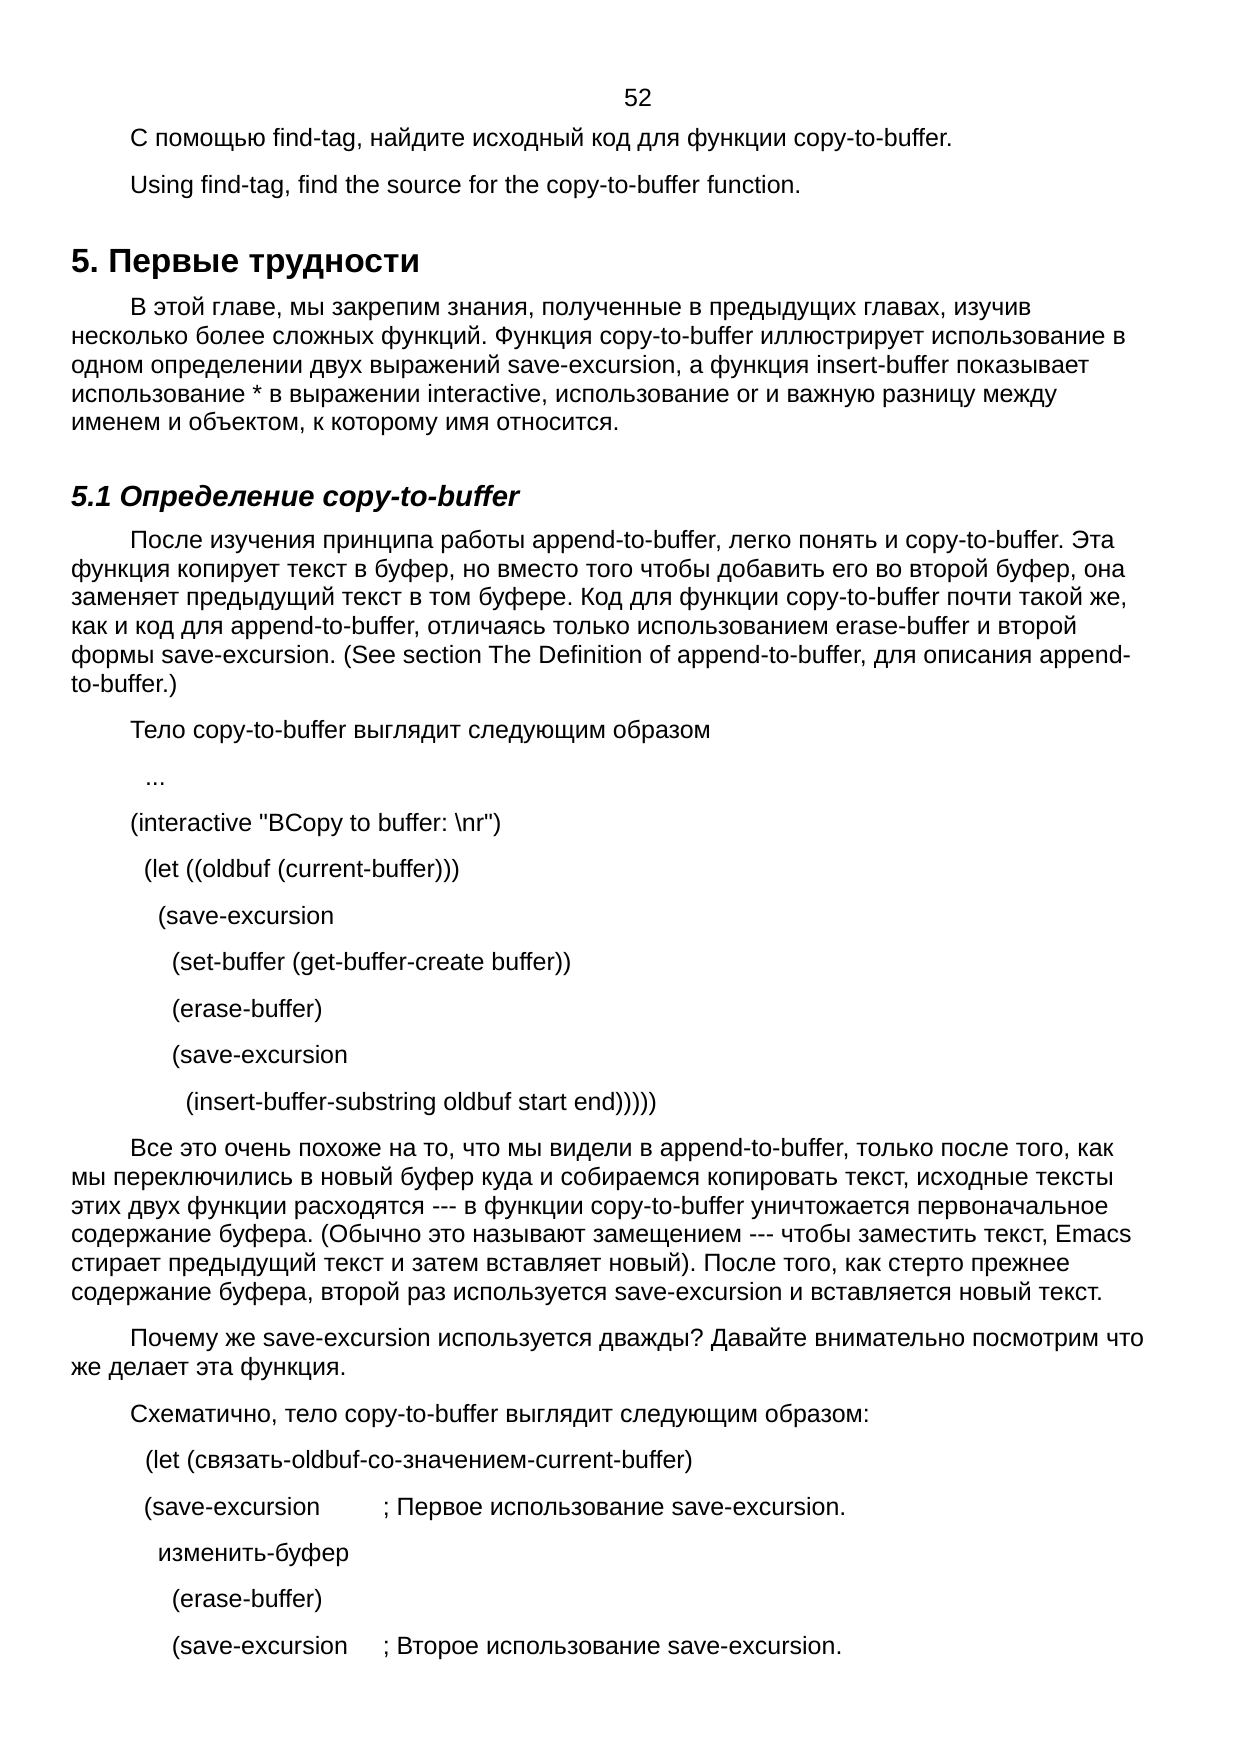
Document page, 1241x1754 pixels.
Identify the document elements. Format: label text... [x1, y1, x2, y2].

text В этой главе, мы закрепим знания, полученные в предыдущих главах, изучив несколько более сложных функций. Функция copy-to-buffer иллюстрирует использование в одном определении двух выражений save-excursion, а функция insert-buffer показывает использование * в выражении interactive, использование or и важную разницу между именем и объектом, к которому имя относится. [71, 292, 1146, 436]
text (set-buffer (get-buffer-create buffer)) [71, 947, 1146, 976]
text Схематично, тело copy-to-buffer выглядит следующим образом: [71, 1398, 1146, 1427]
text (let ((oldbuf (current-buffer))) [71, 854, 1146, 883]
text (erase-buffer) [71, 1584, 1146, 1613]
text (save-excursion [71, 1040, 1146, 1069]
text (save-excursion [71, 901, 1146, 929]
text Почему же save-excursion используется дважды? Давайте внимательно посмотрим что же делает эта функция. [71, 1323, 1146, 1381]
text (let (связать-oldbuf-со-значением-current-buffer) [71, 1445, 1146, 1474]
subtitle 5.1 Определение copy-to-buffer [71, 479, 1146, 512]
text Using find-tag, find the source for the copy-to-buffer function. [71, 170, 1146, 198]
text Тело copy-to-buffer выглядит следующим образом [71, 715, 1146, 744]
text После изучения принципа работы append-to-buffer, легко понять и copy-to-buffer. Эта функция копирует текст в буфер, но вместо того чтобы добавить его во второй буфер, она заменяет предыдущий текст в том буфере. Код для функции copy-to-buffer почти такой же, как и код для append-to-buffer, отличаясь только использованием erase-buffer и второй формы save-excursion. (See section The Definition of append-to-buffer, для описания append-to-buffer.) [71, 525, 1146, 697]
text (erase-buffer) [71, 994, 1146, 1022]
subtitle 5. Первые трудности [71, 241, 1146, 280]
text (save-excursion ; Второе использование save-excursion. [71, 1631, 1146, 1659]
text Все это очень похоже на то, что мы видели в append-to-buffer, только после того, как мы переключились в новый буфер куда и собираемся копировать текст, исходные тексты этих двух функции расходятся --- в функции copy-to-buffer уничтожается первоначальное содержание буфера. (Обычно это называют замещением --- чтобы заместить текст, Emacs стирает предыдущий текст и затем вставляет новый). После того, как стерто прежнее содержание буфера, второй раз используется save-excursion и вставляется новый текст. [71, 1133, 1146, 1306]
text (save-excursion ; Первое использование save-excursion. [71, 1491, 1146, 1520]
text С помощью find-tag, найдите исходный код для функции copy-to-buffer. [71, 123, 1146, 152]
text (interactive "BCopy to buffer: \nr") [71, 808, 1146, 837]
text изменить-буфер [71, 1538, 1146, 1567]
text ... [71, 761, 1146, 790]
text (insert-buffer-substring oldbuf start end))))) [71, 1087, 1146, 1115]
